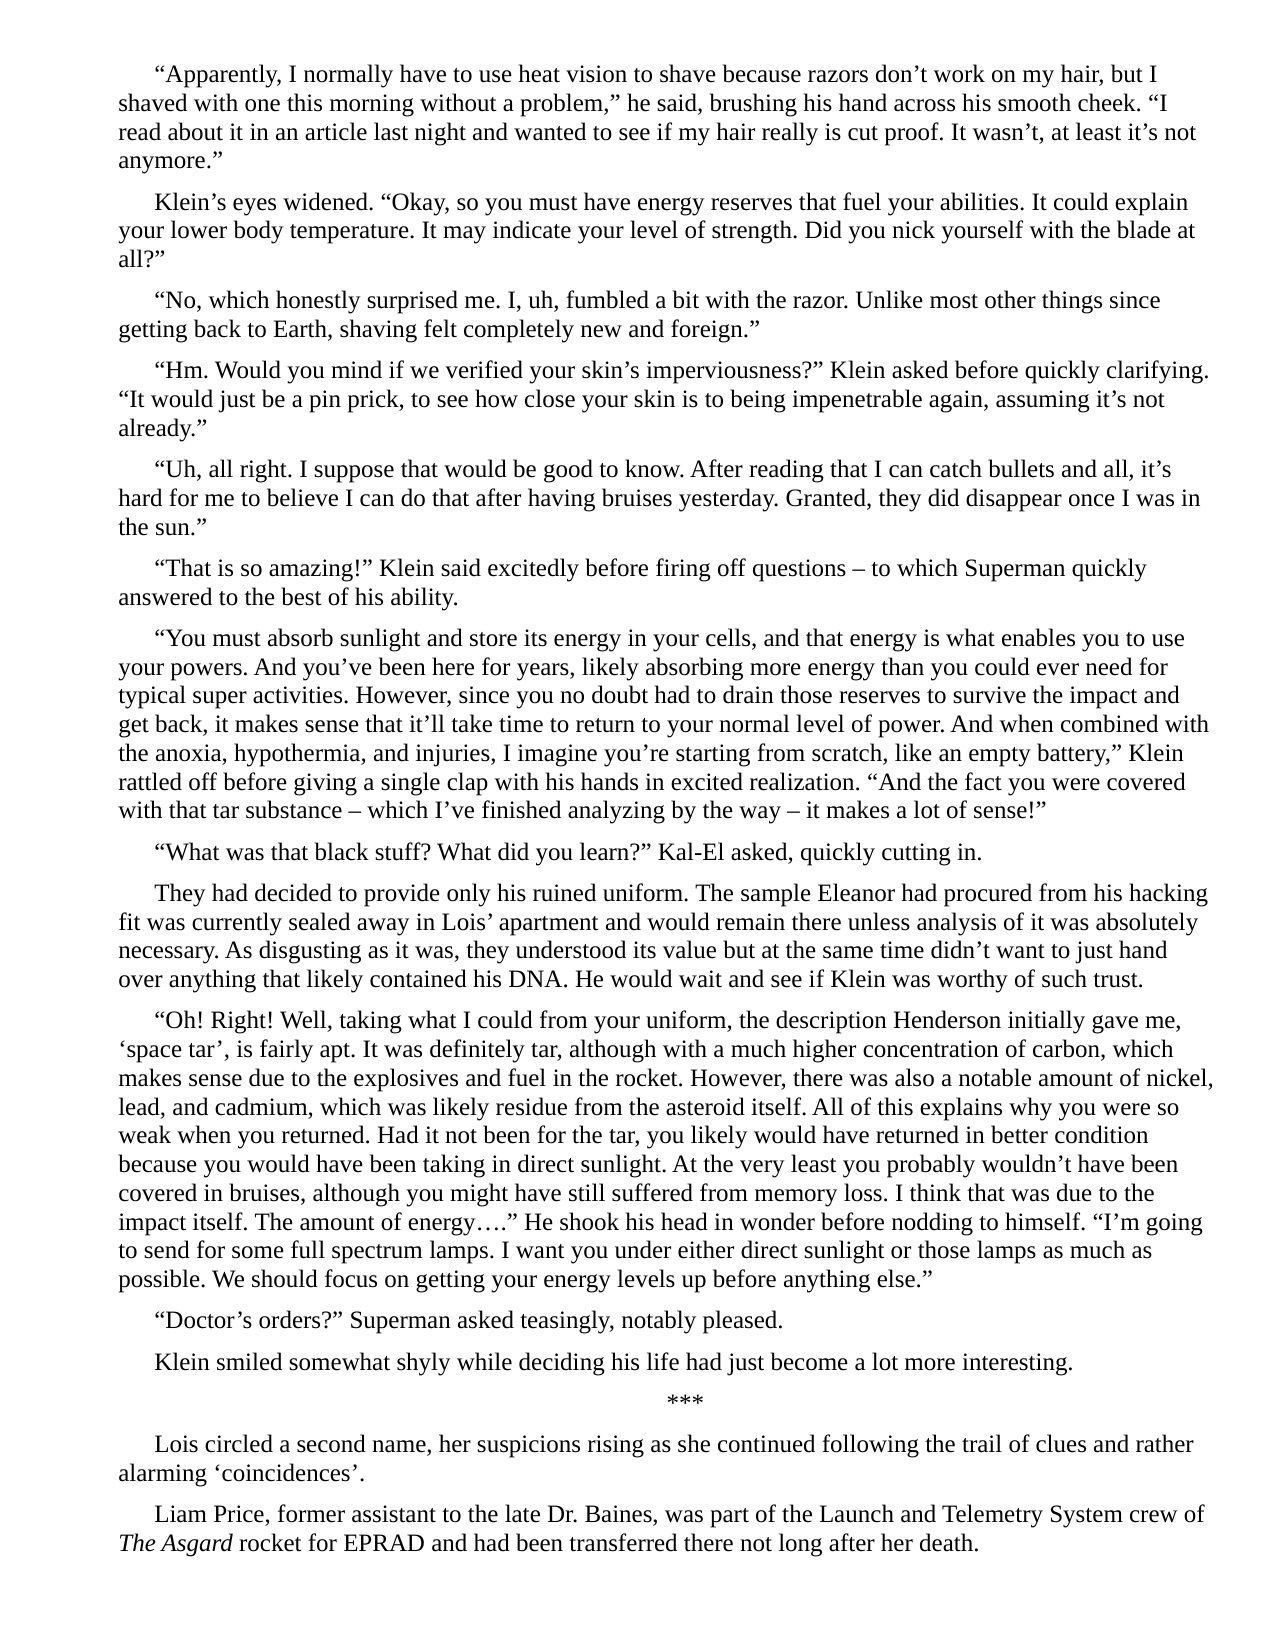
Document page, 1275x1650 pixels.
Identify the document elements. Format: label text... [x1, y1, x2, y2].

text “Oh! Right! Well, taking what I could from your uniform, the description Henderson initially gave me, ‘space tar’, is fairly apt. It was definitely tar, although with a much higher concentration of carbon, which makes sense due to the explosives and fuel in the rocket. However, there was also a notable amount of nickel, lead, and cadmium, which was likely residue from the asteroid itself. All of this explains why you were so weak when you returned. Had it not been for the tar, you likely would have returned in better condition because you would have been taking in direct sunlight. At the very least you probably wouldn’t have been covered in bruises, although you might have still suffered from memory loss. I think that was due to the impact itself. The amount of energy….” He shook his head in wonder before nodding to himself. “I’m going to send for some full spectrum lamps. I want you under either direct sunlight or those lamps as much as possible. We should focus on getting your energy levels up before anything else.” [118, 1005, 1216, 1293]
text They had decided to provide only his ruined uniform. The sample Eleanor had procured from his hacking fit was currently sealed away in Lois’ apartment and would remain there unless analysis of it was absolutely necessary. As disgusting as it was, they understood its value but at the same time didn’t want to just hand over anything that likely contained his DNA. He would wait and see if Klein was worthy of such trust. [118, 878, 1216, 993]
text Klein’s eyes widened. “Okay, so you must have energy reserves that fuel your abilities. It could explain your lower body temperature. It may indicate your level of strength. Did you nick yourself with the blade at all?” [118, 187, 1216, 273]
text Lois circled a second name, her suspicions rising as she continued following the trail of clues and rather alarming ‘coincidences’. [118, 1429, 1216, 1487]
text “Doctor’s orders?” Superman asked teasingly, notably pleased. [118, 1305, 1216, 1334]
text “Apparently, I normally have to use heat vision to shave because razors don’t work on my hair, but I shaved with one this morning without a problem,” he said, brushing his hand across his smooth cheek. “I read about it in an article last night and wanted to see if my hair really is cut proof. It wasn’t, at least it’s not anymore.” [118, 59, 1216, 174]
text “You must absorb sunlight and store its energy in your cells, and that energy is what enables you to use your powers. And you’ve been here for years, likely absorbing more energy than you could ever need for typical super activities. However, since you no doubt had to drain those reserves to survive the impact and get back, it makes sense that it’ll take time to return to your normal level of power. And when combined with the anoxia, hypothermia, and injuries, I imagine you’re starting from scratch, like an empty battery,” Klein rattled off before giving a single clap with his hands in excited realization. “And the fact you were covered with that tar substance – which I’ve finished analyzing by the way – it makes a lot of sense!” [118, 623, 1216, 824]
text “That is so amazing!” Klein said excitedly before firing off questions – to which Superman quickly answered to the best of his ability. [118, 553, 1216, 610]
text “What was that black stuff? What did you learn?” Kal-El asked, quickly cutting in. [118, 837, 1216, 865]
text “Uh, all right. I suppose that would be good to know. After reading that I can catch bullets and all, it’s hard for me to believe I can do that after having bruises yesterday. Granted, they did disappear once I was in the sun.” [118, 454, 1216, 540]
text Liam Price, former assistant to the late Dr. Baines, was part of the Launch and Telemetry System crew of The Asgard rocket for EPRAD and had been transferred there not long after her death. [118, 1499, 1216, 1557]
text Klein smiled somewhat shyly while deciding his life had just become a lot more interesting. [118, 1347, 1216, 1375]
text “No, which honestly surprised me. I, uh, fumbled a bit with the razor. Unlike most other things since getting back to Earth, shaving felt completely new and foreign.” [118, 285, 1216, 343]
text “Hm. Would you mind if we verified your skin’s imperviousness?” Klein asked before quickly clarifying. “It would just be a pin prick, to see how close your skin is to being impenetrable again, assuming it’s not already.” [118, 355, 1216, 442]
text *** [118, 1388, 1216, 1417]
